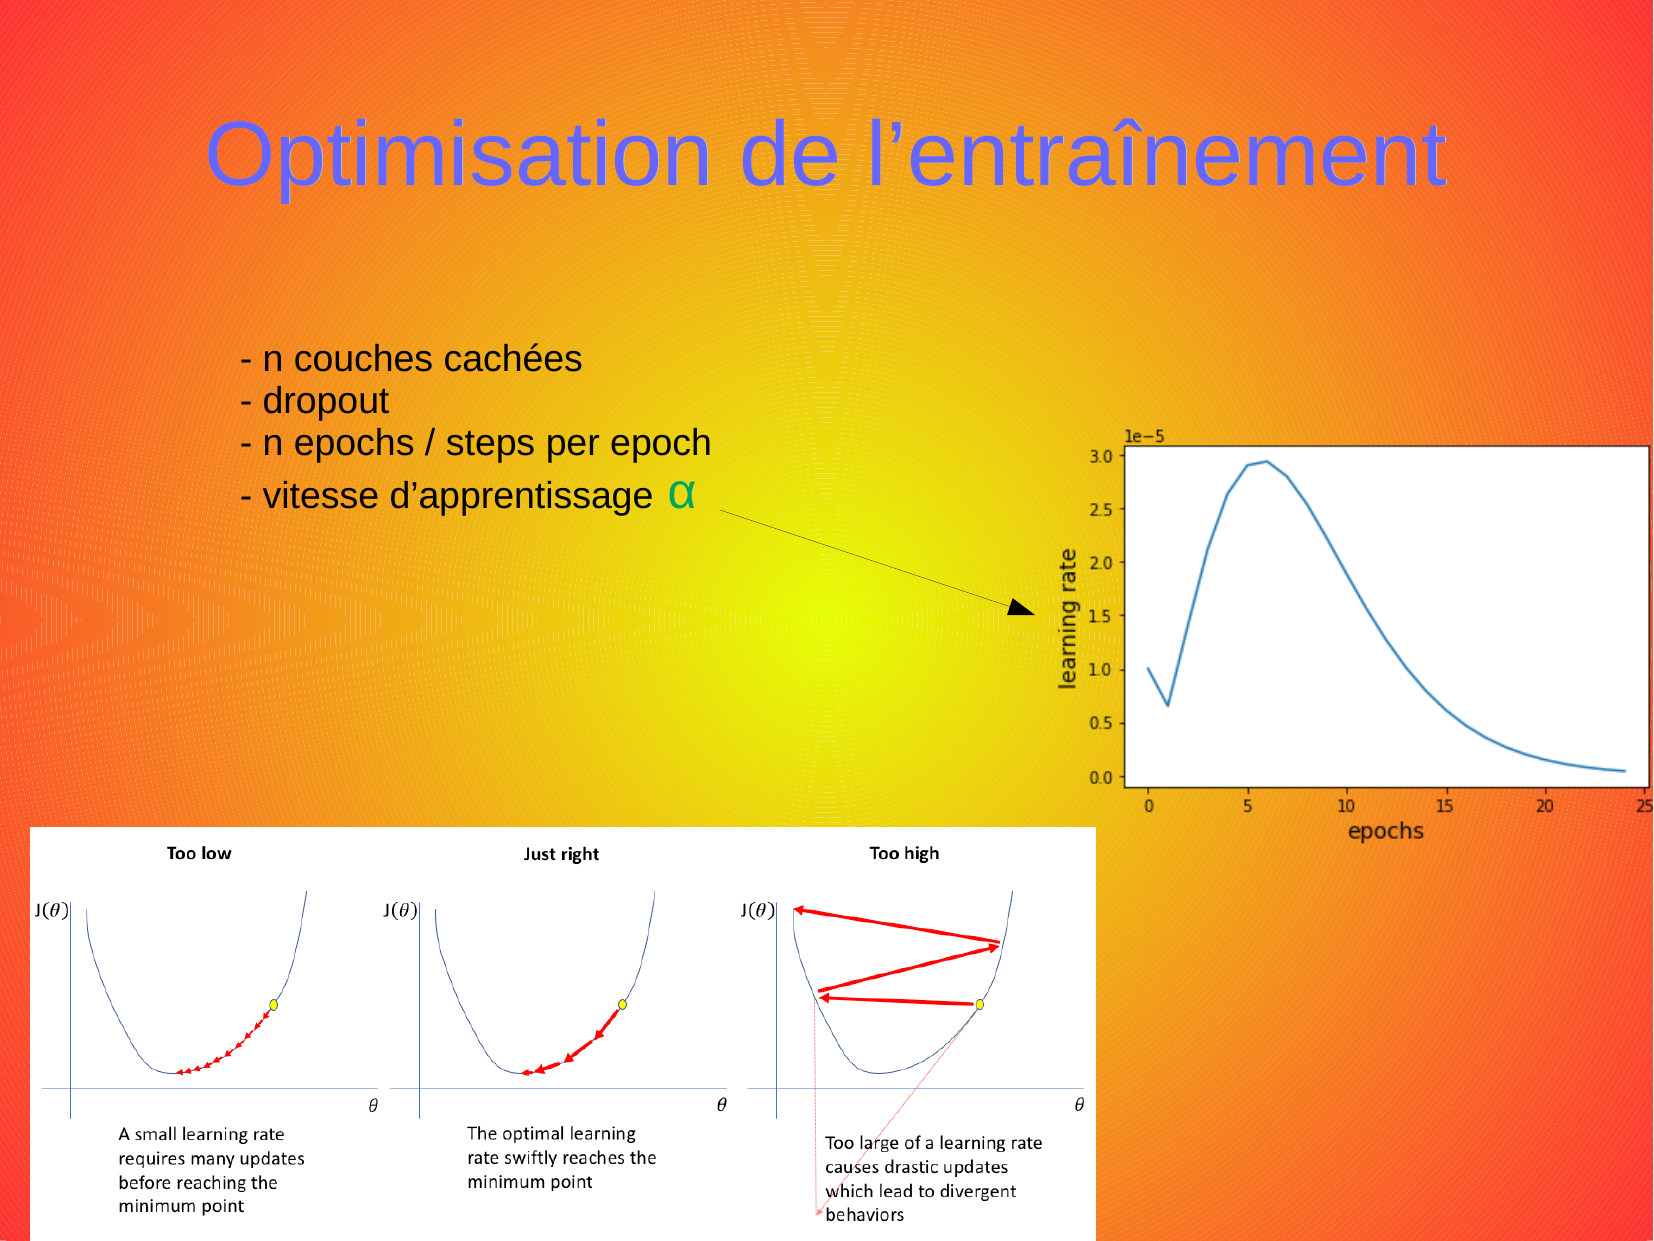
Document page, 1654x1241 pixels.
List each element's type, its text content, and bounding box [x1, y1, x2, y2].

picture [30, 419, 1653, 1241]
title Optimisation de l’entraînement [82, 49, 1571, 257]
text_box - n couches cachées - dropout - n epochs / steps per epoch - vitesse d’apprentissage α [225, 330, 901, 527]
